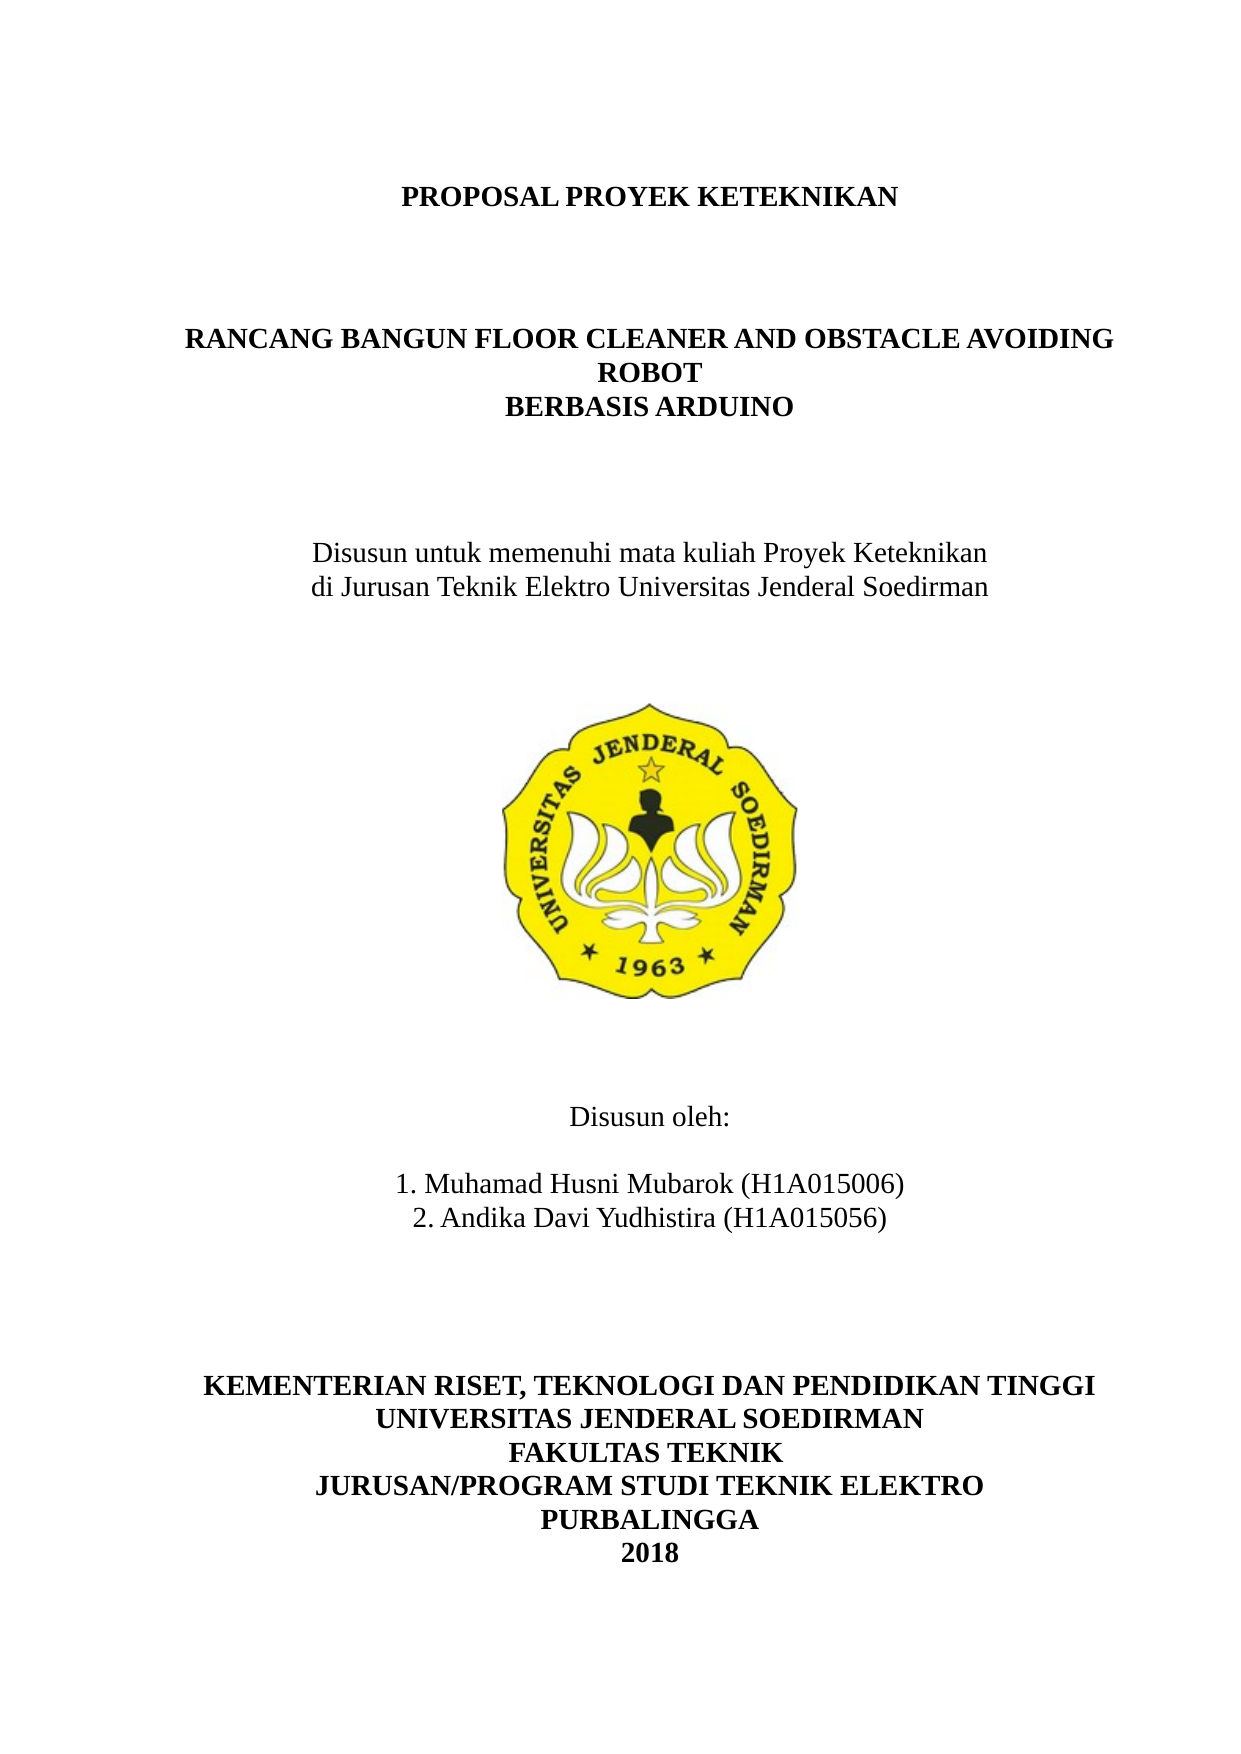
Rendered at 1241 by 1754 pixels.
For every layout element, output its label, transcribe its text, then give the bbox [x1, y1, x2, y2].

subtitle Disusun oleh: [177, 1099, 1122, 1133]
title RANCANG BANGUN FLOOR CLEANER AND OBSTACLE AVOIDING ROBOT BERBASIS ARDUINO [177, 322, 1122, 422]
subtitle UNIVERSITAS JENDERAL SOEDIRMAN [177, 1401, 1122, 1435]
subtitle FAKULTAS TEKNIK [177, 1435, 1122, 1468]
subtitle PURBALINGGA [177, 1502, 1122, 1535]
subtitle Disusun untuk memenuhi mata kuliah Proyek Keteknikan di Jurusan Teknik Elektro Universitas Jenderal Soedirman [177, 535, 1122, 602]
picture [501, 703, 798, 999]
subtitle JURUSAN/PROGRAM STUDI TEKNIK ELEKTRO [177, 1468, 1122, 1502]
subtitle 2. Andika Davi Yudhistira (H1A015056) [177, 1200, 1122, 1233]
title Proposal proyek keteknikan [177, 179, 1122, 213]
subtitle 1. Muhamad Husni Mubarok (H1A015006) [177, 1166, 1122, 1200]
subtitle 2018 [177, 1535, 1122, 1569]
subtitle HALAMAN JUDUL [177, 84, 1122, 117]
subtitle KEMENTERIAN RISET, TEKNOLOGI DAN PENDIDIKAN TINGGI [177, 1368, 1122, 1401]
